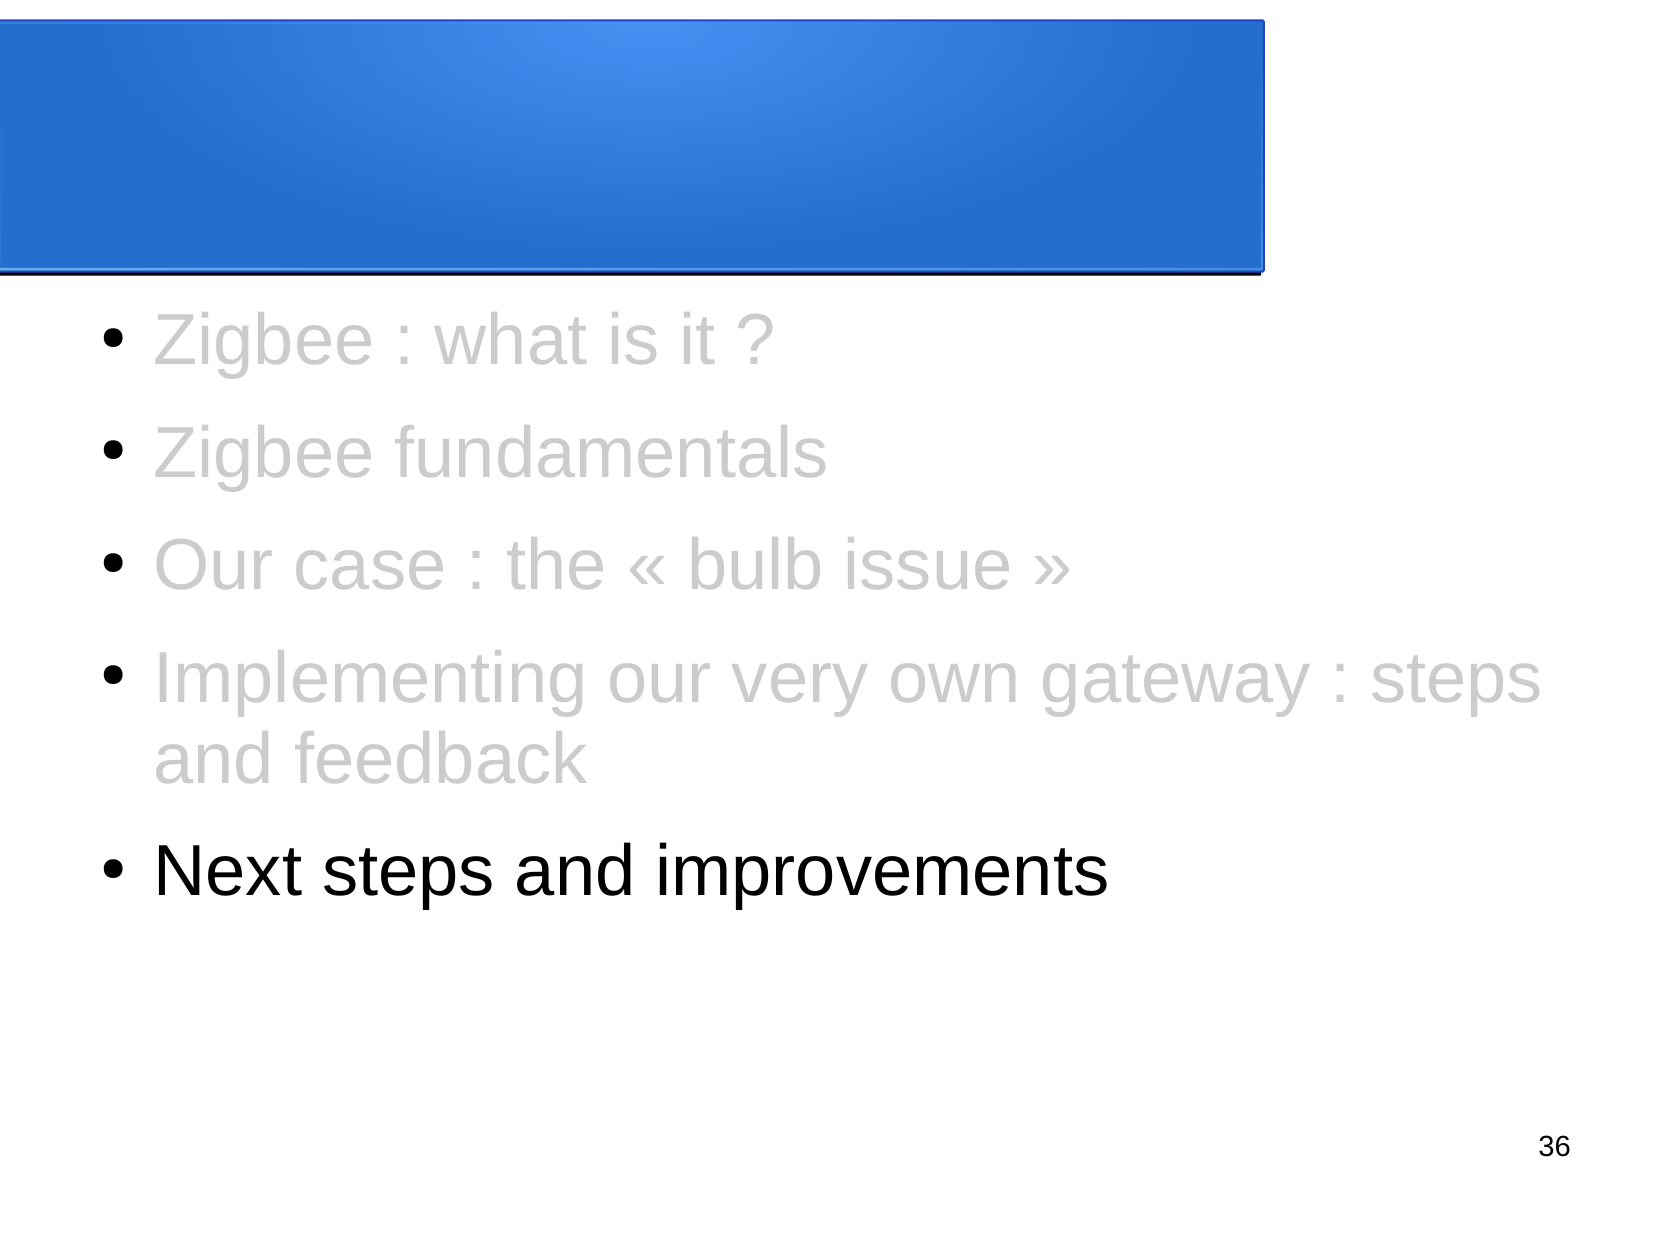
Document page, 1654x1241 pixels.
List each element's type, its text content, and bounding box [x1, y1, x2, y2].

list Zigbee : what is it ? Zigbee fundamentals Our case : the « bulb issue » Implementing our very own gateway : steps and feedback Next steps and improvements [82, 299, 1571, 1019]
